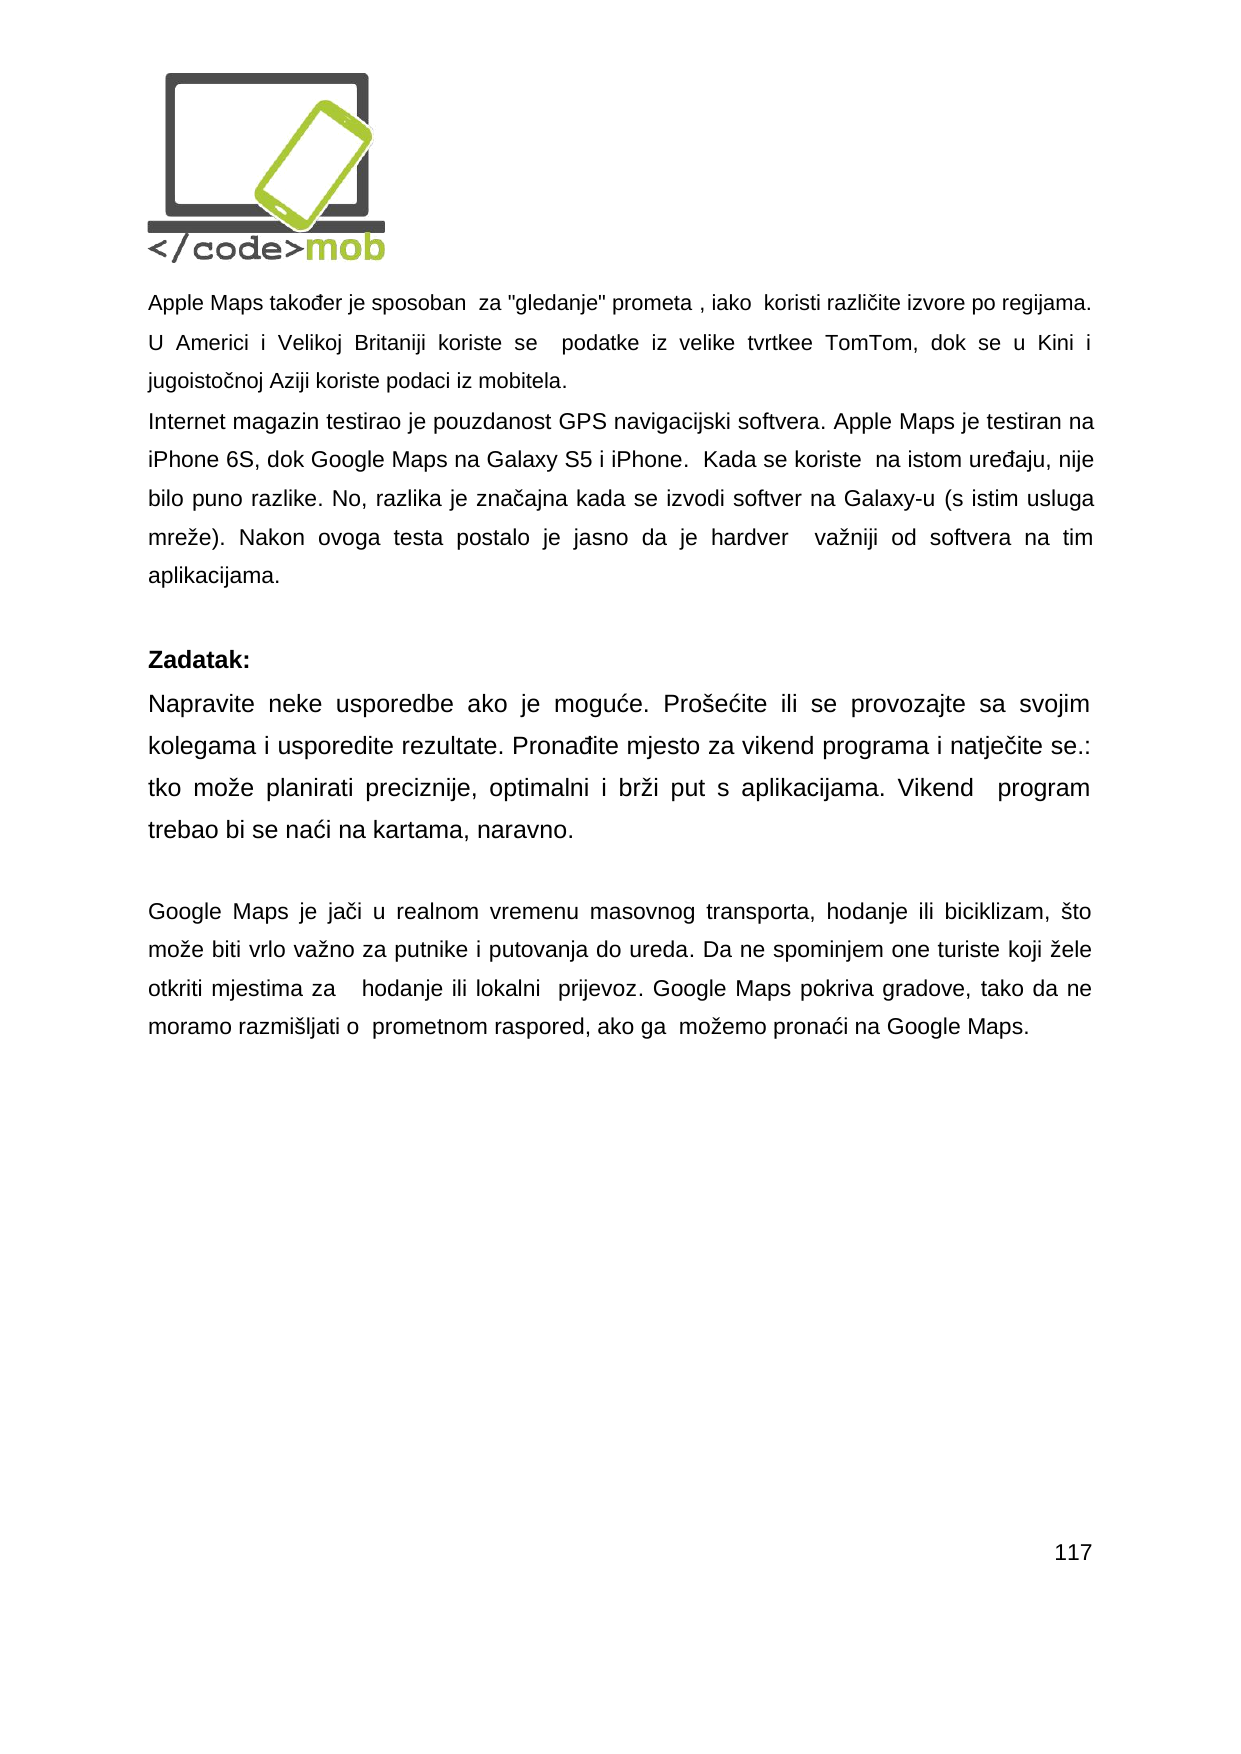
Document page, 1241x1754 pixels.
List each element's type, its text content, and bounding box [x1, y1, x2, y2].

text 117 [1054, 1538, 1094, 1565]
text Napravite neke usporedbe ako je moguće. Prošećite ili se provozajte sa svojim kolegama i usporedite rezultate. Pronađite mjesto za vikend programa i natječite se.: tko može planirati preciznije, optimalni i brži put s aplikacijama. Vikend program trebao bi se naći na kartama, naravno. [148, 689, 1092, 843]
text Internet magazin testirao je pouzdanost GPS navigacijski softvera. Apple Maps je testiran na iPhone 6S, dok Google Maps na Galaxy S5 i iPhone. Kada se koriste na istom uređaju, nije bilo puno razlike. No, razlika je značajna kada se izvodi softver na Galaxy-u (s istim usluga mreže). Nakon ovoga testa postalo je jasno da je hardver važniji od softvera na tim aplikacijama. [148, 408, 1094, 589]
text Apple Maps također je sposoban za "gledanje" prometa , iako koristi različite izvore po regijama. U Americi i Velikoj Britaniji koriste se podatke iz velike tvrtkee TomTom, dok se u Kini i jugoistočnoj Aziji koriste podaci iz mobitela. [148, 290, 1092, 394]
text Zadatak: [148, 645, 1094, 673]
text Google Maps je jači u realnom vremenu masovnog transporta, hodanje ili biciklizam, što može biti vrlo važno za putnike i putovanja do ureda. Da ne spominjem one turiste koji žele otkriti mjestima za hodanje ili lokalni prijevoz. Google Maps pokriva gradove, tako da ne moramo razmišljati o prometnom raspored, ako ga možemo pronaći na Google Maps. [148, 898, 1092, 1039]
picture [147, 73, 385, 263]
